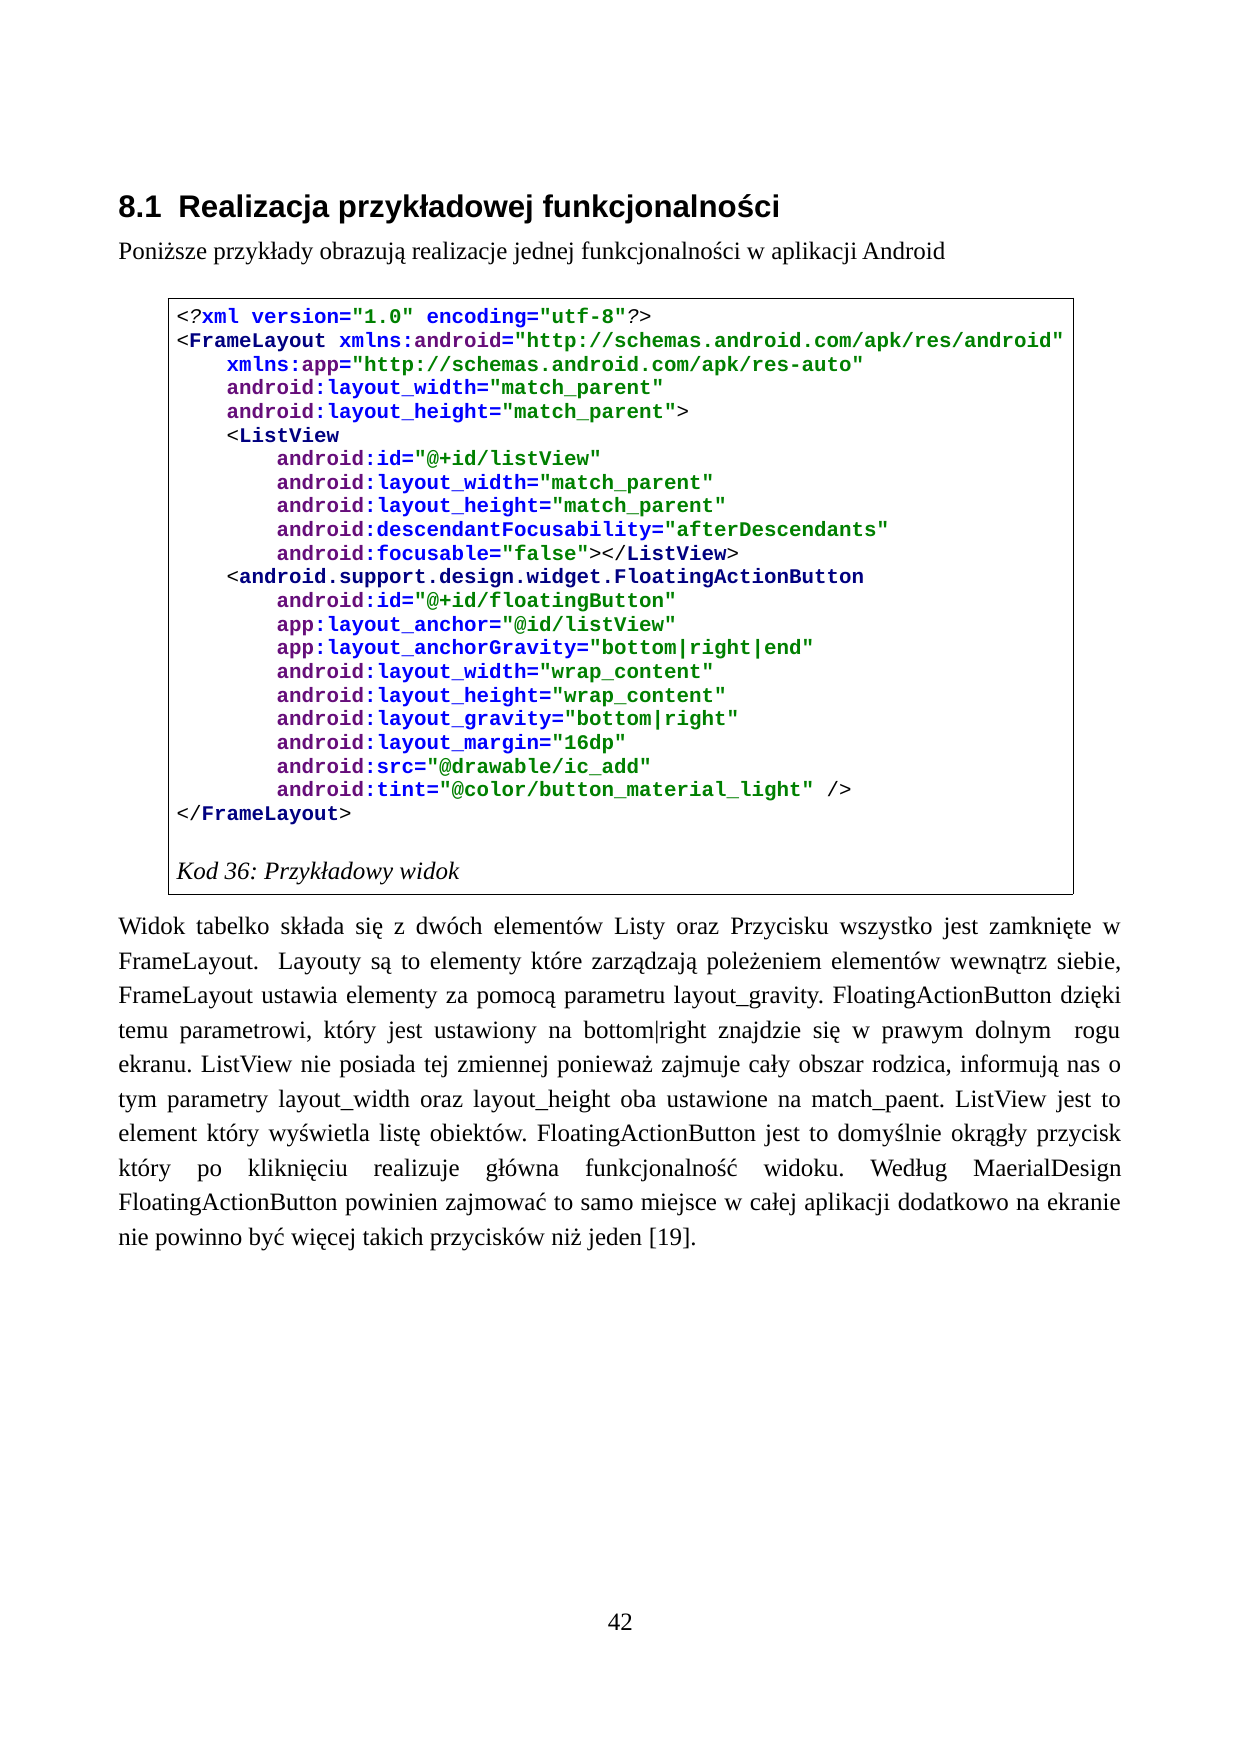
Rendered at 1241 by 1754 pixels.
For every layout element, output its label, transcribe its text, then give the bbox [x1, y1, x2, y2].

text xmlns:app="http://schemas.android.com/apk/res-auto" [176, 354, 1064, 377]
text <?xml version="1.0" encoding="utf-8"?> [176, 306, 1064, 330]
text android:layout_height="match_parent"> [176, 401, 1064, 424]
text Kod 36: Przykładowy widok [176, 856, 1064, 885]
text android:id="@+id/floatingButton" [176, 590, 1064, 614]
text android:focusable="false"></ListView> [176, 543, 1064, 566]
text Poniższe przykłady obrazują realizacje jednej funkcjonalności w aplikacji Android [118, 236, 1122, 265]
text android:id="@+id/listView" [176, 448, 1064, 472]
text android:layout_height="wrap_content" [176, 685, 1064, 708]
text android:src="@drawable/ic_add" [176, 756, 1064, 779]
text <ListView [176, 424, 1064, 448]
text app:layout_anchorGravity="bottom|right|end" [176, 637, 1064, 661]
text Widok tabelko składa się z dwóch elementów Listy oraz Przycisku wszystko jest zamknięte w FrameLayout. Layouty są to elementy które zarządzają poleżeniem elementów wewnątrz siebie, FrameLayout ustawia elementy za pomocą parametru layout_gravity. FloatingActionButton dzięki temu parametrowi, który jest ustawiony na bottom|right znajdzie się w prawym dolnym rogu ekranu. ListView nie posiada tej zmiennej ponieważ zajmuje cały obszar rodzica, informują nas o tym parametry layout_width oraz layout_height oba ustawione na match_paent. ListView jest to element który wyświetla listę obiektów. FloatingActionButton jest to domyślnie okrągły przycisk który po kliknięciu realizuje główna funkcjonalność widoku. Według MaerialDesign FloatingActionButton powinien zajmować to samo miejsce w całej aplikacji dodatkowo na ekranie nie powinno być więcej takich przycisków niż jeden [19]. [118, 696, 1122, 1250]
text <android.support.design.widget.FloatingActionButton [176, 566, 1064, 590]
text app:layout_anchor="@id/listView" [176, 614, 1064, 637]
text android:layout_width="match_parent" [176, 377, 1064, 401]
text android:layout_height="match_parent" [176, 496, 1064, 519]
text android:layout_width="wrap_content" [176, 661, 1064, 685]
text </FrameLayout> [176, 803, 1064, 827]
text android:layout_gravity="bottom|right" [176, 708, 1064, 732]
text android:layout_width="match_parent" [176, 472, 1064, 496]
text android:descendantFocusability="afterDescendants" [176, 519, 1064, 543]
text android:tint="@color/button_material_light" /> [176, 779, 1064, 803]
subtitle Realizacja przykładowej funkcjonalności [118, 188, 1122, 224]
text android:layout_margin="16dp" [176, 732, 1064, 756]
text <FrameLayout xmlns:android="http://schemas.android.com/apk/res/android" [176, 330, 1064, 354]
